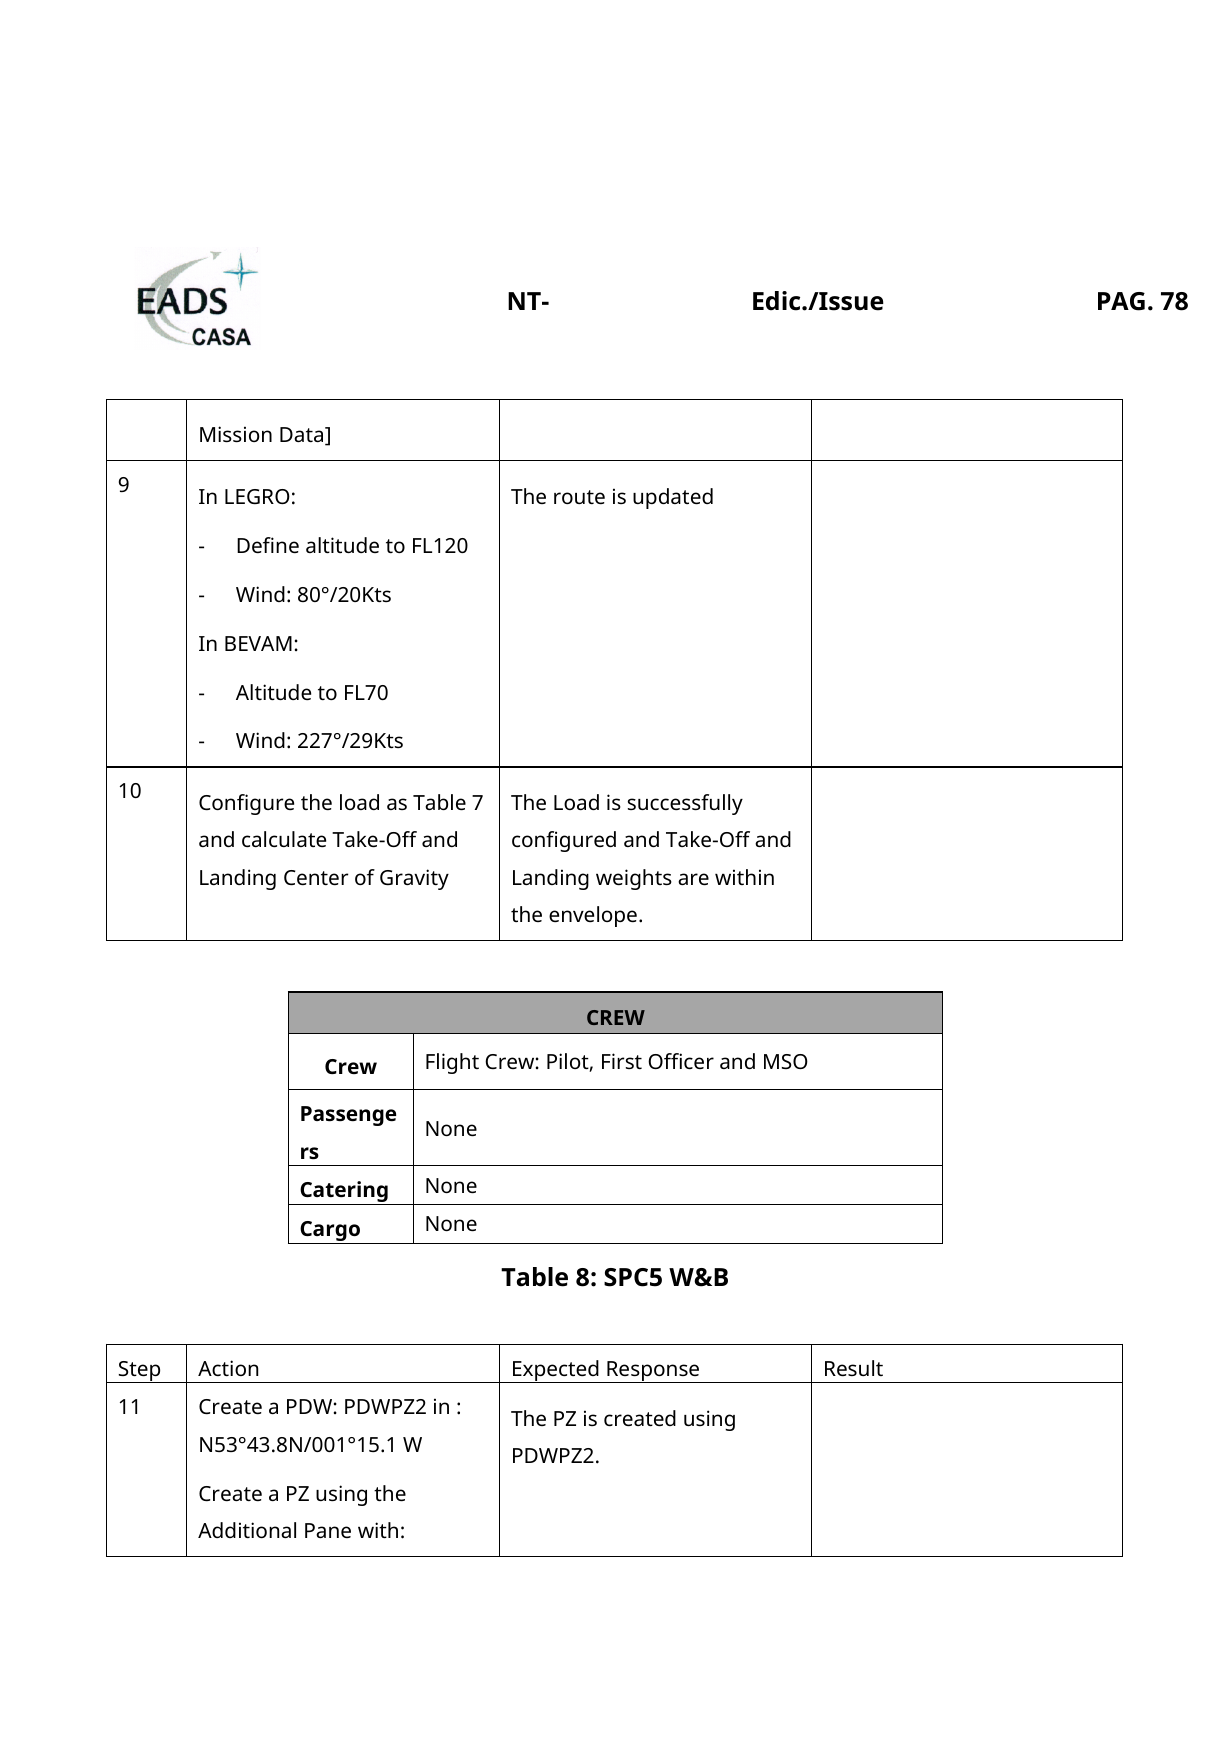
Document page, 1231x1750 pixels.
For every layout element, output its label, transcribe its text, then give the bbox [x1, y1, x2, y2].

table_cell [812, 768, 1122, 940]
table_cell [812, 1383, 1122, 1556]
table_cell Create a PDW: PDWPZ2 in : N53°43.8N/001°15.1 W Create a PZ using the Additional Pane with: [187, 1383, 499, 1556]
table_cell None [414, 1166, 942, 1204]
text Table 8: SPC5 W&B [118, 1256, 1112, 1293]
table_cell Cargo [289, 1205, 413, 1242]
table_cell 9 [107, 461, 186, 766]
table_cell 11 [107, 1383, 186, 1556]
table_cell [812, 461, 1122, 766]
table_cell In LEGRO: Define altitude to FL120 Wind: 80°/20Kts In BEVAM: Altitude to FL70 Wind: 227°/29Kts [187, 461, 499, 766]
table_header Result [812, 1345, 1122, 1382]
table_cell Flight Crew: Pilot, First Officer and MSO [414, 1034, 942, 1089]
table_cell Configure the load as Table 7 and calculate Take-Off and Landing Center of Gravity [187, 768, 499, 940]
table_cell [500, 400, 811, 460]
table_header Action [187, 1345, 499, 1382]
table_cell Passengers [289, 1090, 413, 1165]
table_cell The route is updated [500, 461, 811, 766]
table_cell None [414, 1205, 942, 1242]
table_header CREW [289, 993, 942, 1033]
table_cell 10 [107, 768, 186, 940]
table_header Step [107, 1345, 186, 1382]
table_cell [812, 400, 1122, 460]
picture [134, 247, 261, 350]
table_cell [107, 400, 186, 460]
table_header Expected Response [500, 1345, 811, 1382]
table_cell The PZ is created using PDWPZ2. [500, 1383, 811, 1556]
table_cell None [414, 1090, 942, 1165]
table_cell The Load is successfully configured and Take-Off and Landing weights are within the envelope. [500, 768, 811, 940]
table_cell Mission Data] [187, 400, 499, 460]
table_cell Catering [289, 1166, 413, 1204]
table_cell Crew [289, 1034, 413, 1089]
